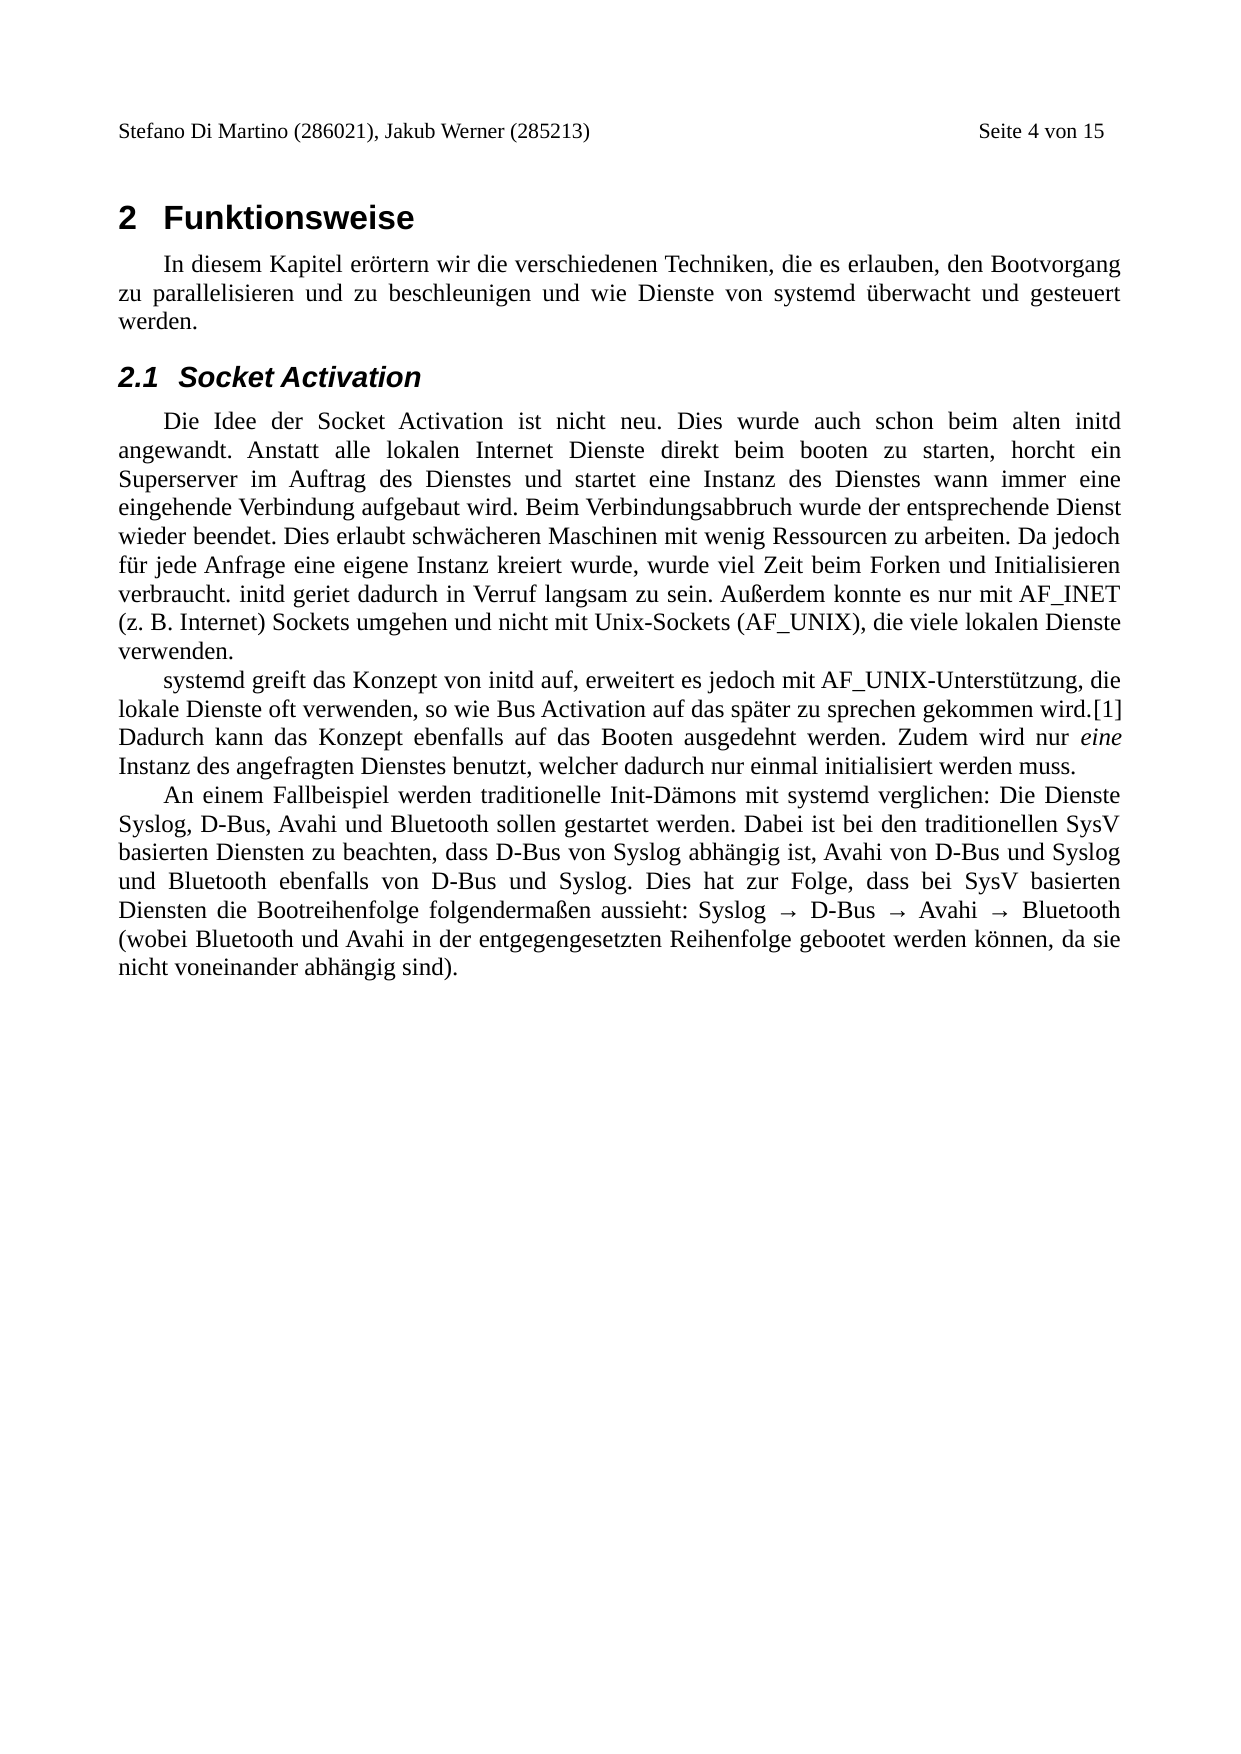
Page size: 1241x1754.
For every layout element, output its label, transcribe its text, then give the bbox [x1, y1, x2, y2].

text Die Idee der Socket Activation ist nicht neu. Dies wurde auch schon beim alten initd angewandt. Anstatt alle lokalen Internet Dienste direkt beim booten zu starten, horcht ein Superserver im Auftrag des Dienstes und startet eine Instanz des Dienstes wann immer eine eingehende Verbindung aufgebaut wird. Beim Verbindungsabbruch wurde der entsprechende Dienst wieder beendet. Dies erlaubt schwächeren Maschinen mit wenig Ressourcen zu arbeiten. Da jedoch für jede Anfrage eine eigene Instanz kreiert wurde, wurde viel Zeit beim Forken und Initialisieren verbraucht. initd geriet dadurch in Verruf langsam zu sein. Außerdem konnte es nur mit AF_INET (z. B. Internet) Sockets umgehen und nicht mit Unix-Sockets (AF_UNIX), die viele lokalen Dienste verwenden. [118, 406, 1122, 665]
text An einem Fallbeispiel werden traditionelle Init-Dämons mit systemd verglichen: Die Dienste Syslog, D-Bus, Avahi und Bluetooth sollen gestartet werden. Dabei ist bei den traditionellen SysV basierten Diensten zu beachten, dass D-Bus von Syslog abhängig ist, Avahi von D-Bus und Syslog und Bluetooth ebenfalls von D-Bus und Syslog. Dies hat zur Folge, dass bei SysV basierten Diensten die Bootreihenfolge folgendermaßen aussieht: Syslog → D-Bus → Avahi → Bluetooth (wobei Bluetooth und Avahi in der entgegengesetzten Reihenfolge gebootet werden können, da sie nicht voneinander abhängig sind). [118, 780, 1122, 981]
subtitle Socket Activation [118, 360, 1122, 394]
subtitle Funktionsweise [118, 198, 1122, 236]
text systemd greift das Konzept von initd auf, erweitert es jedoch mit AF_UNIX-Unterstützung, die lokale Dienste oft verwenden, so wie Bus Activation auf das später zu sprechen gekommen wird.[1] Dadurch kann das Konzept ebenfalls auf das Booten ausgedehnt werden. Zudem wird nur eine Instanz des angefragten Dienstes benutzt, welcher dadurch nur einmal initialisiert werden muss. [118, 665, 1122, 780]
text In diesem Kapitel erörtern wir die verschiedenen Techniken, die es erlauben, den Bootvorgang zu parallelisieren und zu beschleunigen und wie Dienste von systemd überwacht und gesteuert werden. [118, 249, 1122, 335]
